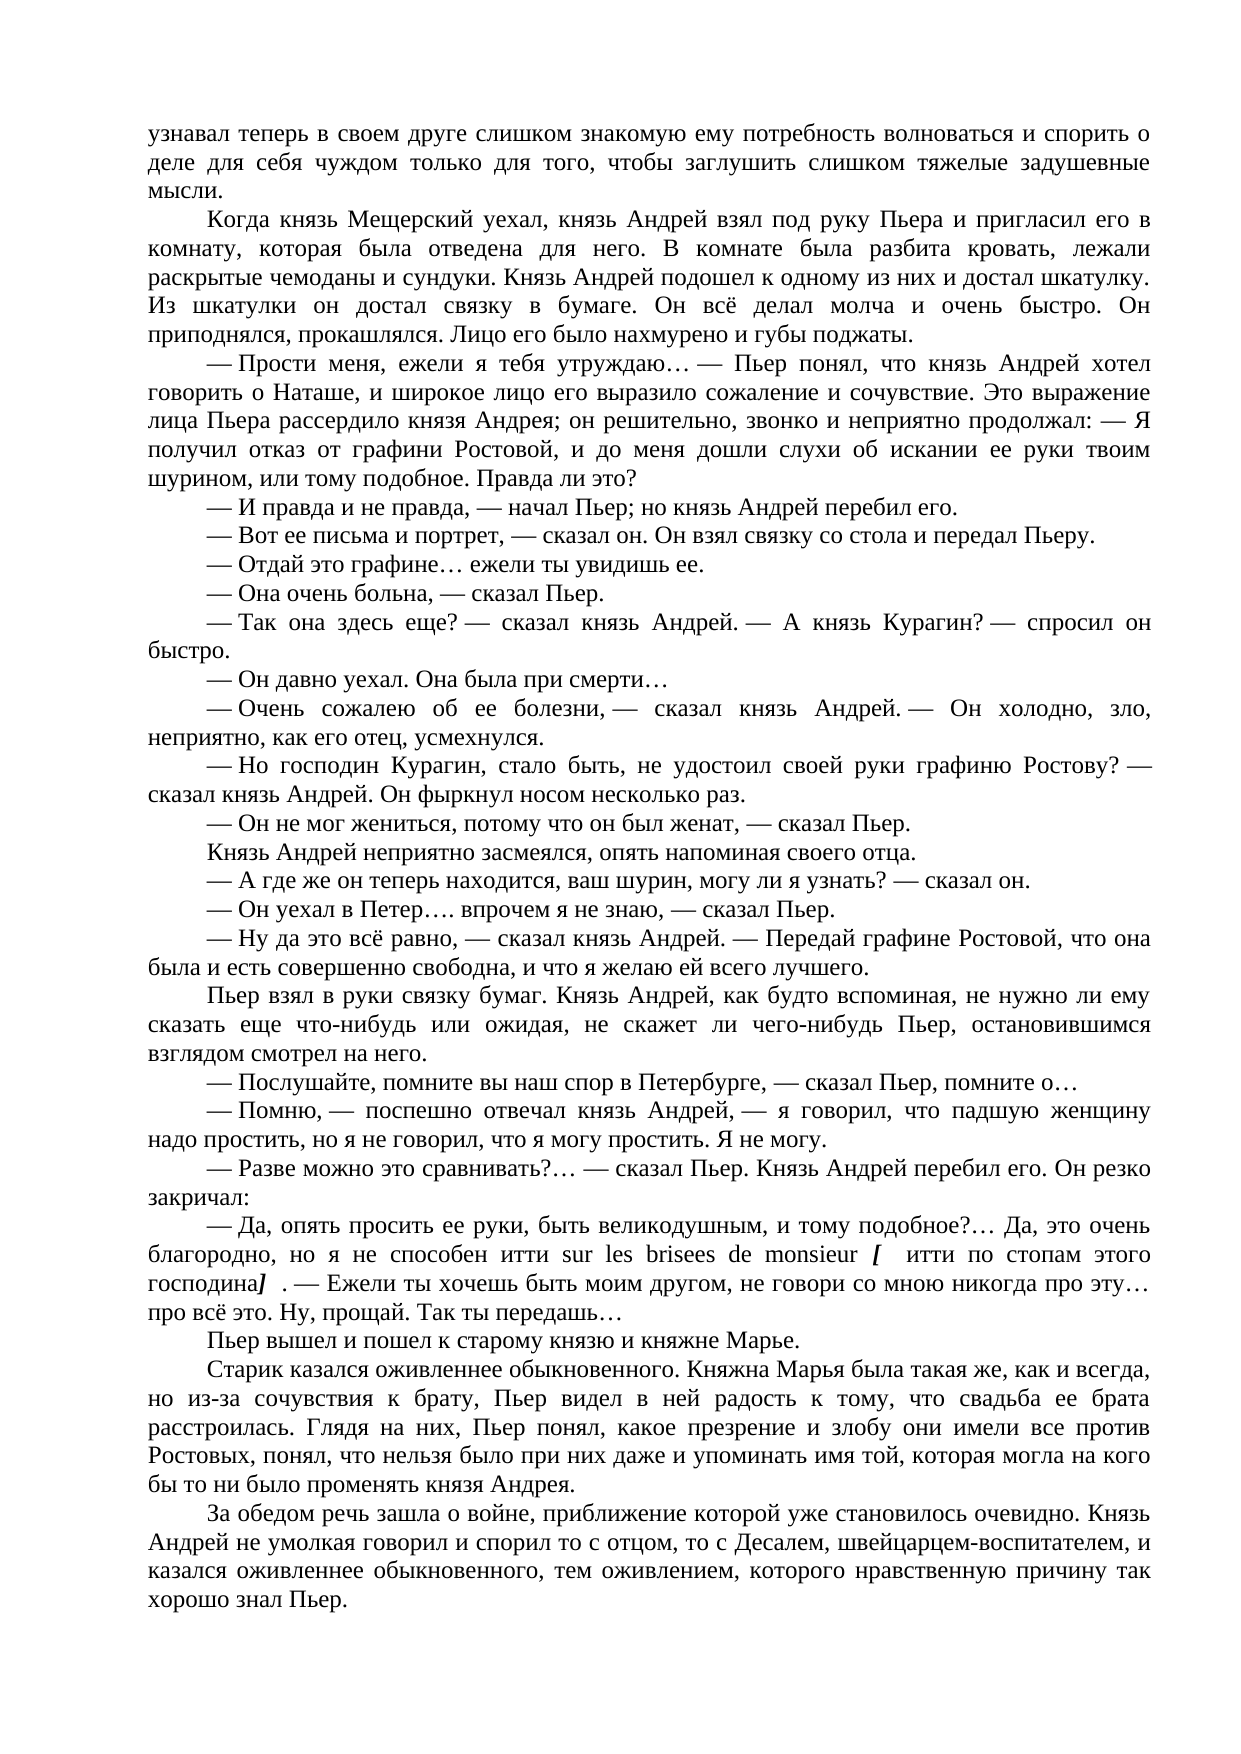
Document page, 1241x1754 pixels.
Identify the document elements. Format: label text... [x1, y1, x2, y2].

text — Он давно уехал. Она была при смерти… [148, 664, 1152, 693]
text — Так она здесь еще? — сказал князь Андрей. — А князь Курагин? — спросил он быстро. [148, 607, 1152, 664]
text Пьер взял в руки связку бумаг. Князь Андрей, как будто вспоминая, не нужно ли ему сказать еще что-нибудь или ожидая, не скажет ли чего-нибудь Пьер, остановившимся взглядом смотрел на него. [148, 981, 1152, 1067]
text — А где же он теперь находится, ваш шурин, могу ли я узнать? — сказал он. [148, 866, 1152, 894]
text — Помню, — поспешно отвечал князь Андрей, — я говорил, что падшую женщину надо простить, но я не говорил, что я могу простить. Я не могу. [148, 1096, 1152, 1153]
text — Она очень больна, — сказал Пьер. [148, 578, 1152, 607]
text — Послушайте, помните вы наш спор в Петербурге, — сказал Пьер, помните о… [148, 1067, 1152, 1096]
text Князь Андрей неприятно засмеялся, опять напоминая своего отца. [148, 837, 1152, 866]
text — Он не мог жениться, потому что он был женат, — сказал Пьер. [148, 808, 1152, 837]
text — Но господин Курагин, стало быть, не удостоил своей руки графиню Ростову? — сказал князь Андрей. Он фыркнул носом несколько раз. [148, 751, 1152, 808]
text — И правда и не правда, — начал Пьер; но князь Андрей перебил его. [148, 492, 1152, 521]
text — Разве можно это сравнивать?… — сказал Пьер. Князь Андрей перебил его. Он резко закричал: [148, 1153, 1152, 1211]
text — Ну да это всё равно, — сказал князь Андрей. — Передай графине Ростовой, что она была и есть совершенно свободна, и что я желаю ей всего лучшего. [148, 923, 1152, 981]
text — Отдай это графине… ежели ты увидишь ее. [148, 549, 1152, 578]
text — Да, опять просить ее руки, быть великодушным, и тому подобное?… Да, это очень благородно, но я не способен итти sur les brisees de monsieur [ итти по стопам этого господина] . — Ежели ты хочешь быть моим другом, не говори со мною никогда про эту… про всё это. Ну, прощай. Так ты передашь… [148, 1211, 1152, 1326]
text узнавал теперь в своем друге слишком знакомую ему потребность волноваться и спорить о деле для себя чуждом только для того, чтобы заглушить слишком тяжелые задушевные мысли. [148, 118, 1152, 204]
text Когда князь Мещерский уехал, князь Андрей взял под руку Пьера и пригласил его в комнату, которая была отведена для него. В комнате была разбита кровать, лежали раскрытые чемоданы и сундуки. Князь Андрей подошел к одному из них и достал шкатулку. Из шкатулки он достал связку в бумаге. Он всё делал молча и очень быстро. Он приподнялся, прокашлялся. Лицо его было нахмурено и губы поджаты. [148, 204, 1152, 348]
text — Он уехал в Петер…. впрочем я не знаю, — сказал Пьер. [148, 894, 1152, 923]
text За обедом речь зашла о войне, приближение которой уже становилось очевидно. Князь Андрей не умолкая говорил и спорил то с отцом, то с Десалем, швейцарцем-воспитателем, и казался оживленнее обыкновенного, тем оживлением, которого нравственную причину так хорошо знал Пьер. [148, 1498, 1152, 1613]
text — Прости меня, ежели я тебя утруждаю… — Пьер понял, что князь Андрей хотел говорить о Наташе, и широкое лицо его выразило сожаление и сочувствие. Это выражение лица Пьера рассердило князя Андрея; он решительно, звонко и неприятно продолжал: — Я получил отказ от графини Ростовой, и до меня дошли слухи об искании ее руки твоим шурином, или тому подобное. Правда ли это? [148, 348, 1152, 492]
text — Вот ее письма и портрет, — сказал он. Он взял связку со стола и передал Пьеру. [148, 521, 1152, 549]
text Пьер вышел и пошел к старому князю и княжне Марье. [148, 1326, 1152, 1354]
text Старик казался оживленнее обыкновенного. Княжна Марья была такая же, как и всегда, но из-за сочувствия к брату, Пьер видел в ней радость к тому, что свадьба ее брата расстроилась. Глядя на них, Пьер понял, какое презрение и злобу они имели все против Ростовых, понял, что нельзя было при них даже и упоминать имя той, которая могла на кого бы то ни было променять князя Андрея. [148, 1354, 1152, 1498]
text — Очень сожалею об ее болезни, — сказал князь Андрей. — Он холодно, зло, неприятно, как его отец, усмехнулся. [148, 693, 1152, 751]
